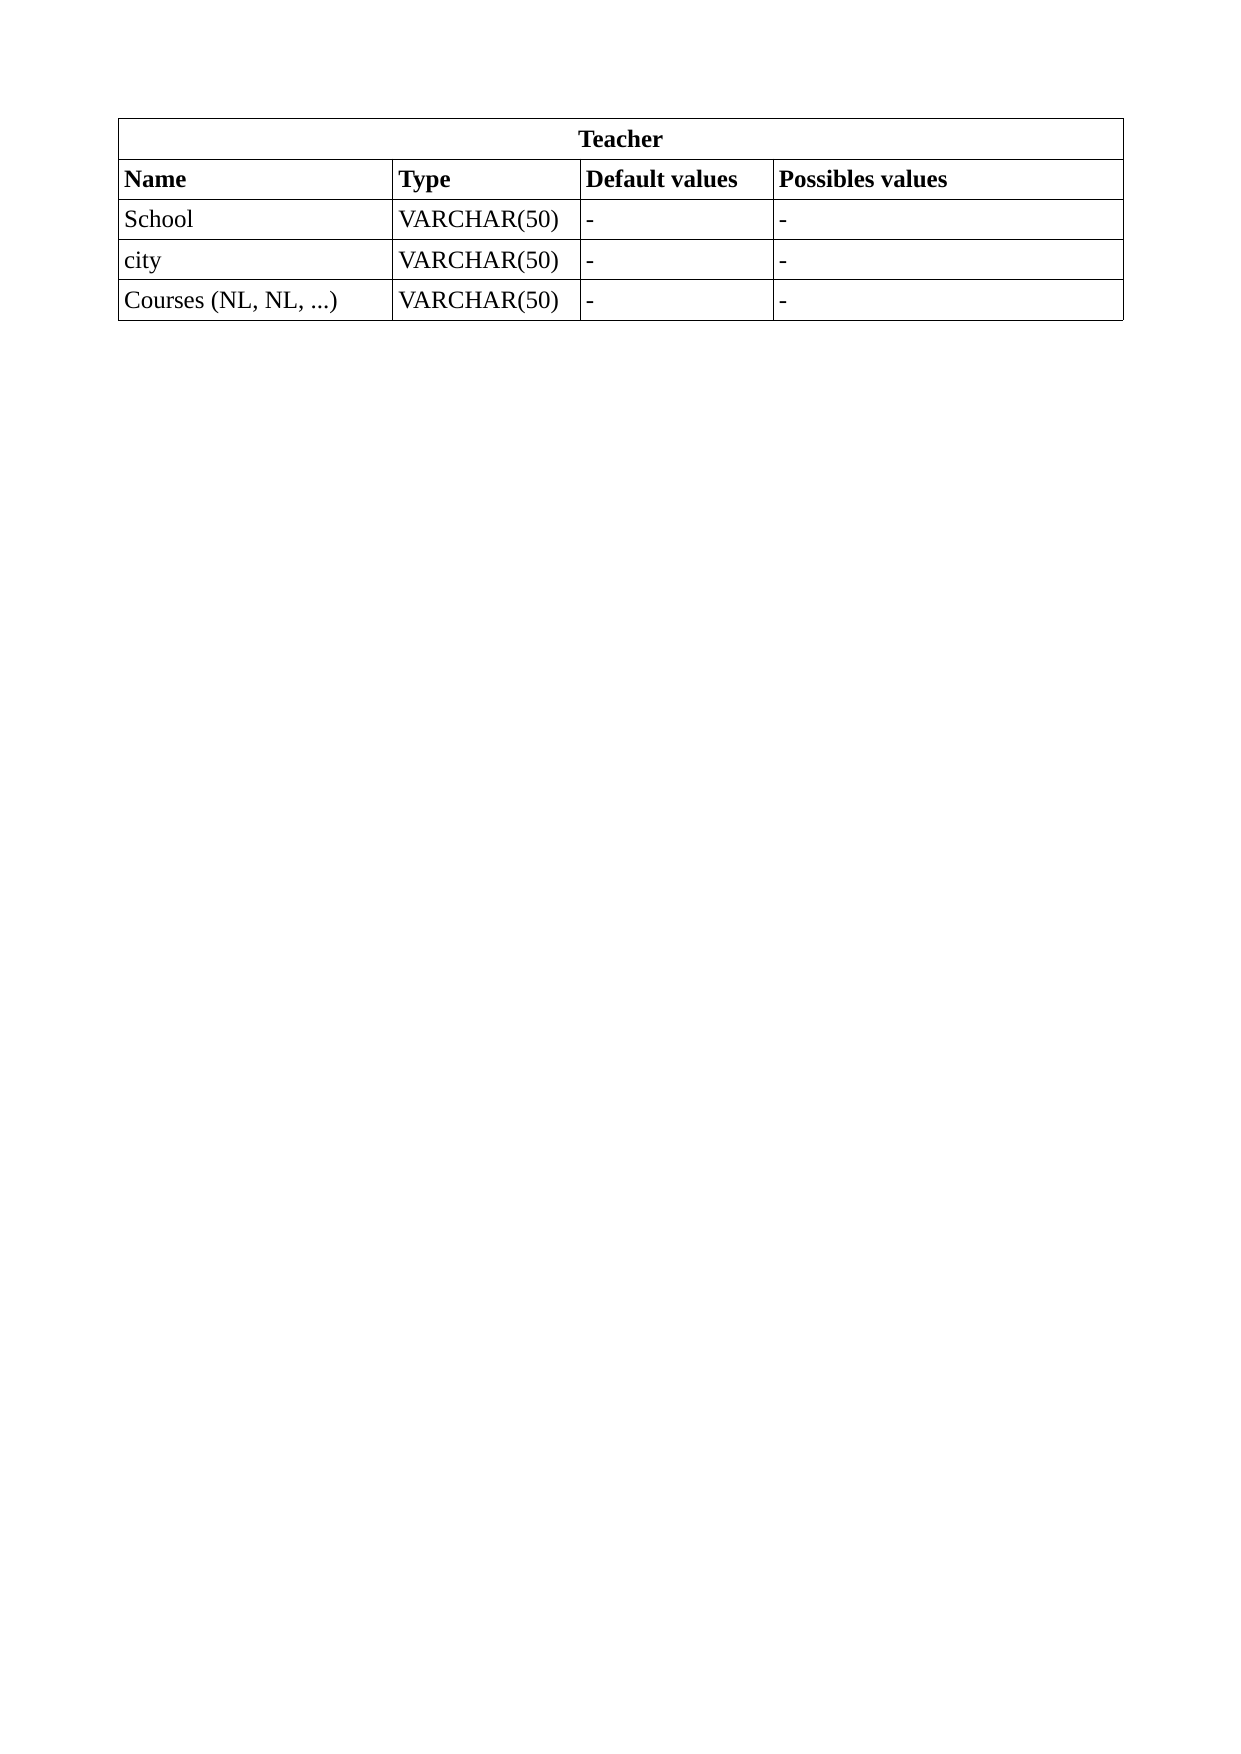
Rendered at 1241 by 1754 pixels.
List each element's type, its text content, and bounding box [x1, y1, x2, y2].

table_cell city [119, 240, 392, 279]
table_cell Name [119, 160, 392, 199]
table_cell - [774, 240, 1123, 279]
table_header Teacher [119, 119, 1123, 158]
table_cell - [581, 240, 773, 279]
table_cell Default values [581, 160, 773, 199]
table_cell VARCHAR(50) [393, 280, 580, 320]
table_cell Possibles values [774, 160, 1123, 199]
table_cell - [581, 280, 773, 320]
table_cell School [119, 200, 392, 239]
table_cell - [774, 280, 1123, 320]
table_cell VARCHAR(50) [393, 200, 580, 239]
table_cell - [774, 200, 1123, 239]
table_cell Type [393, 160, 580, 199]
table_cell VARCHAR(50) [393, 240, 580, 279]
table_cell - [581, 200, 773, 239]
table_cell Courses (NL, NL, ...) [119, 280, 392, 320]
